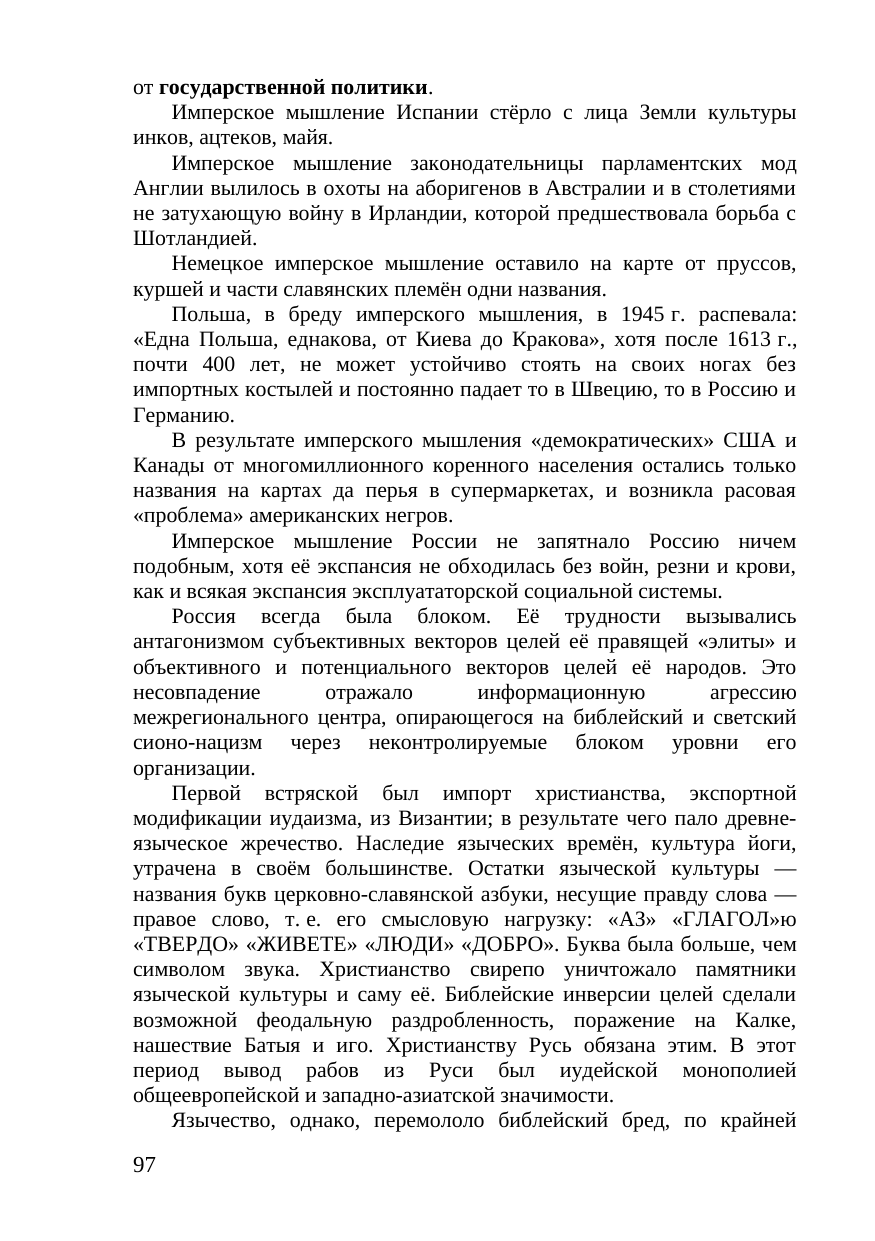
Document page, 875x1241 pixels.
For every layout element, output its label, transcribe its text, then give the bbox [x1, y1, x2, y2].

text от государственной политики. [133, 74, 797, 99]
text Первой встряской был импорт христианства, экспортной модификации иудаизма, из Византии; в результате чего пало древне-языческое жречество. Наследие языческих времён, культура йоги, утрачена в своём большинстве. Остатки языческой культуры — названия букв церковно-славянской азбуки, несущие правду слова — правое слово, т. е. его смысловую нагрузку: «AЗ» «ГЛАГОЛ»ю «ТВЕРДО» «ЖИВЕТЕ» «ЛЮДИ» «ДОБРО». Буква была больше, чем символом звука. Христианство свирепо уничтожало памятники языческой культуры и саму её. Библейские инверсии целей сделали возможной феодальную раздробленность, поражение на Калке, нашествие Батыя и иго. Христианству Русь обязана этим. В этот период вывод рабов из Руси был иудейской монополией общеевропейской и западно-азиатской значимости. [133, 780, 797, 1107]
text Имперское мышление Испании стёрло с лица Земли культуры инков, ацтеков, майя. [133, 99, 797, 149]
text Имперское мышление России не запятнало Россию ничем подобным, хотя её экспансия не обходилась без войн, резни и крови, как и всякая экспансия эксплуататорской социальной системы. [133, 528, 797, 603]
text Польша, в бреду имперского мышления, в 1945 г. распевала: «Една Польша, еднакова, от Киева до Кракова», хотя после 1613 г., почти 400 лет, не может устойчиво стоять на своих ногах без импортных костылей и постоянно падает то в Швецию, то в Россию и Германию. [133, 301, 797, 427]
text Немецкое имперское мышление оставило на карте от пруссов, куршей и части славянских племён одни названия. [133, 250, 797, 301]
text Имперское мышление законодательницы парламентских мод Англии вылилось в охоты на аборигенов в Австралии и в столетиями не затухающую войну в Ирландии, которой предшествовала борьба с Шотландией. [133, 149, 797, 250]
text В результате имперского мышления «демократических» США и Канады от многомиллионного коренного населения остались только названия на картах да перья в супермаркетах, и возникла расовая «проблема» американских негров. [133, 427, 797, 528]
text Язычество, однако, перемололо библейский бред, по крайней [133, 1107, 797, 1133]
text Россия всегда была блоком. Её трудности вызывались антагонизмом субъективных векторов целей её правящей «элиты» и объективного и потенциального векторов целей её народов. Это несовпадение отражало информационную агрессию межрегионального центра, опирающегося на библейский и светский сионо-нацизм через неконтролируемые блоком уровни его организации. [133, 603, 797, 780]
